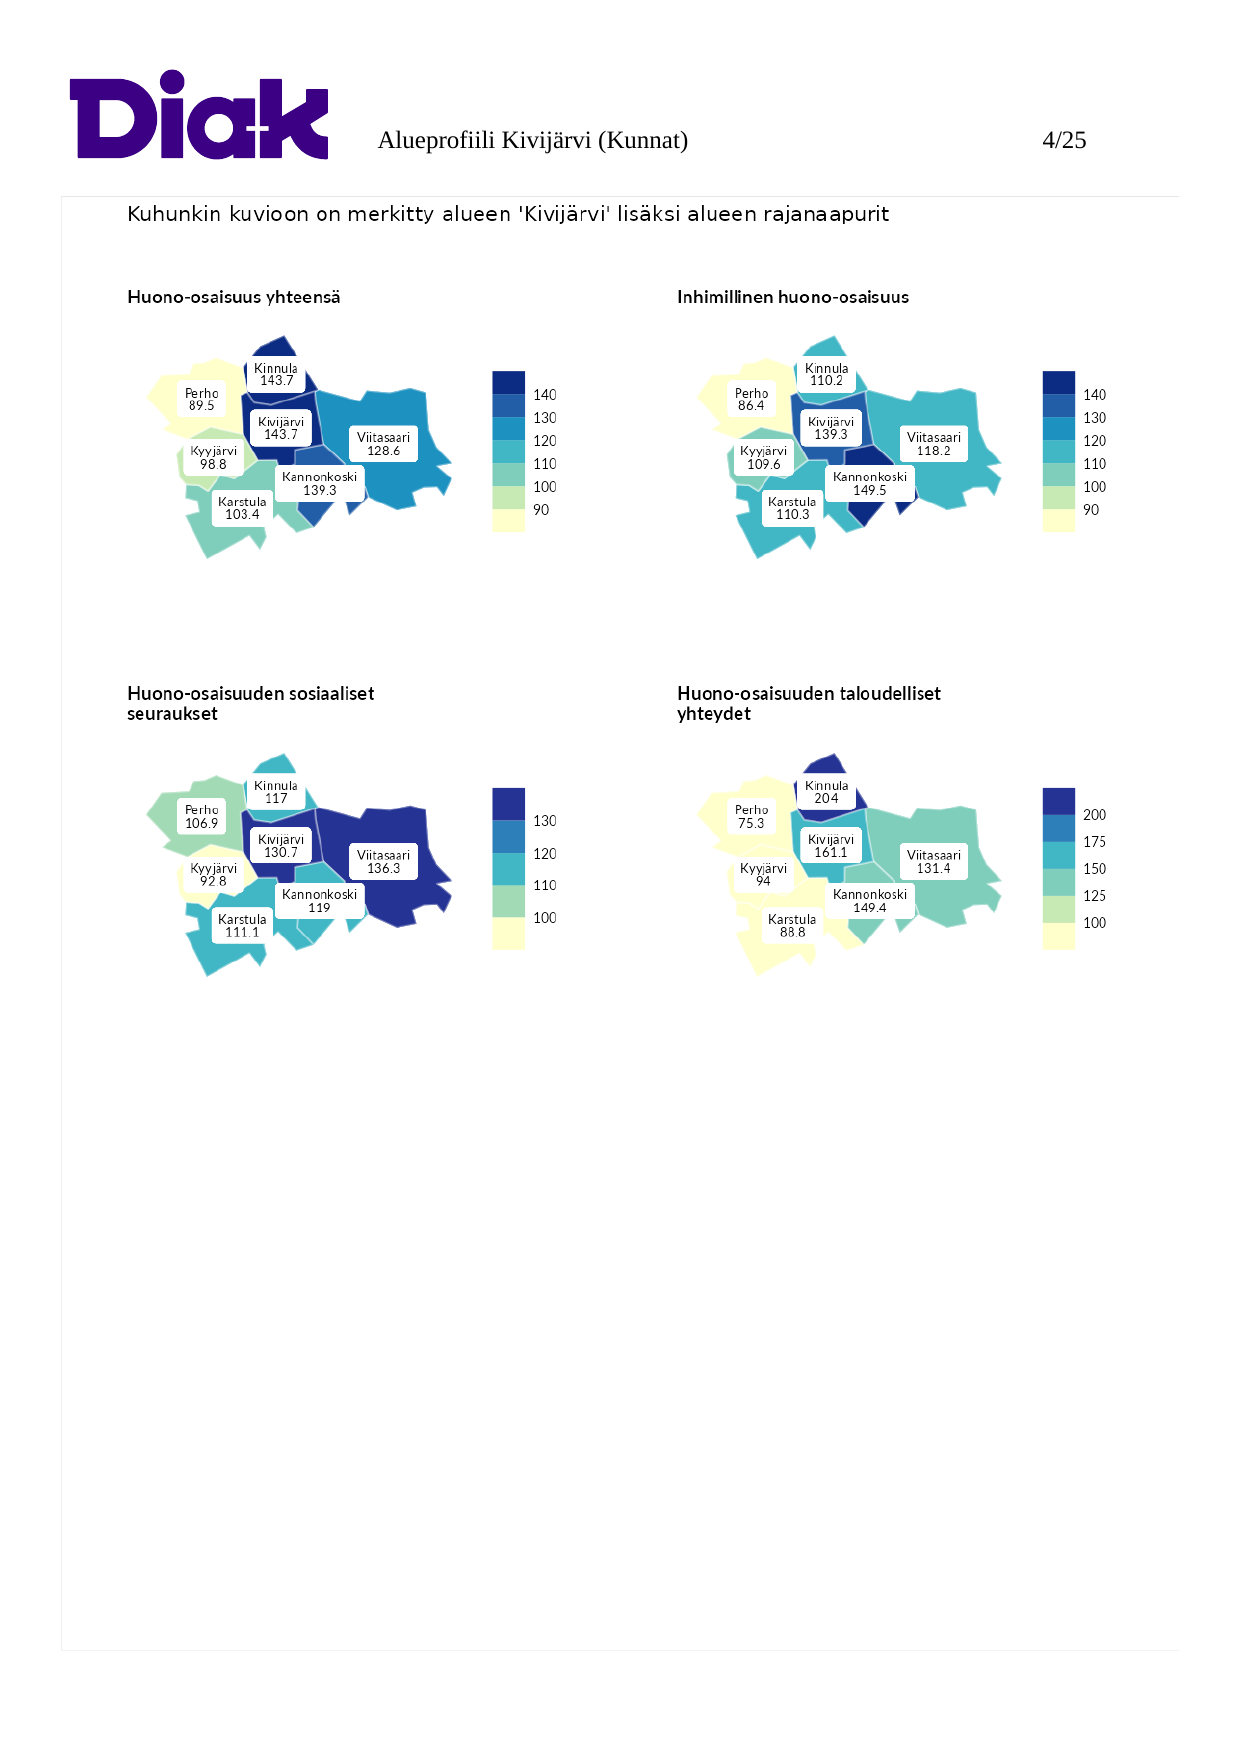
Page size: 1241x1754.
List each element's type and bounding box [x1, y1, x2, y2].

picture [61, 196, 1179, 1651]
